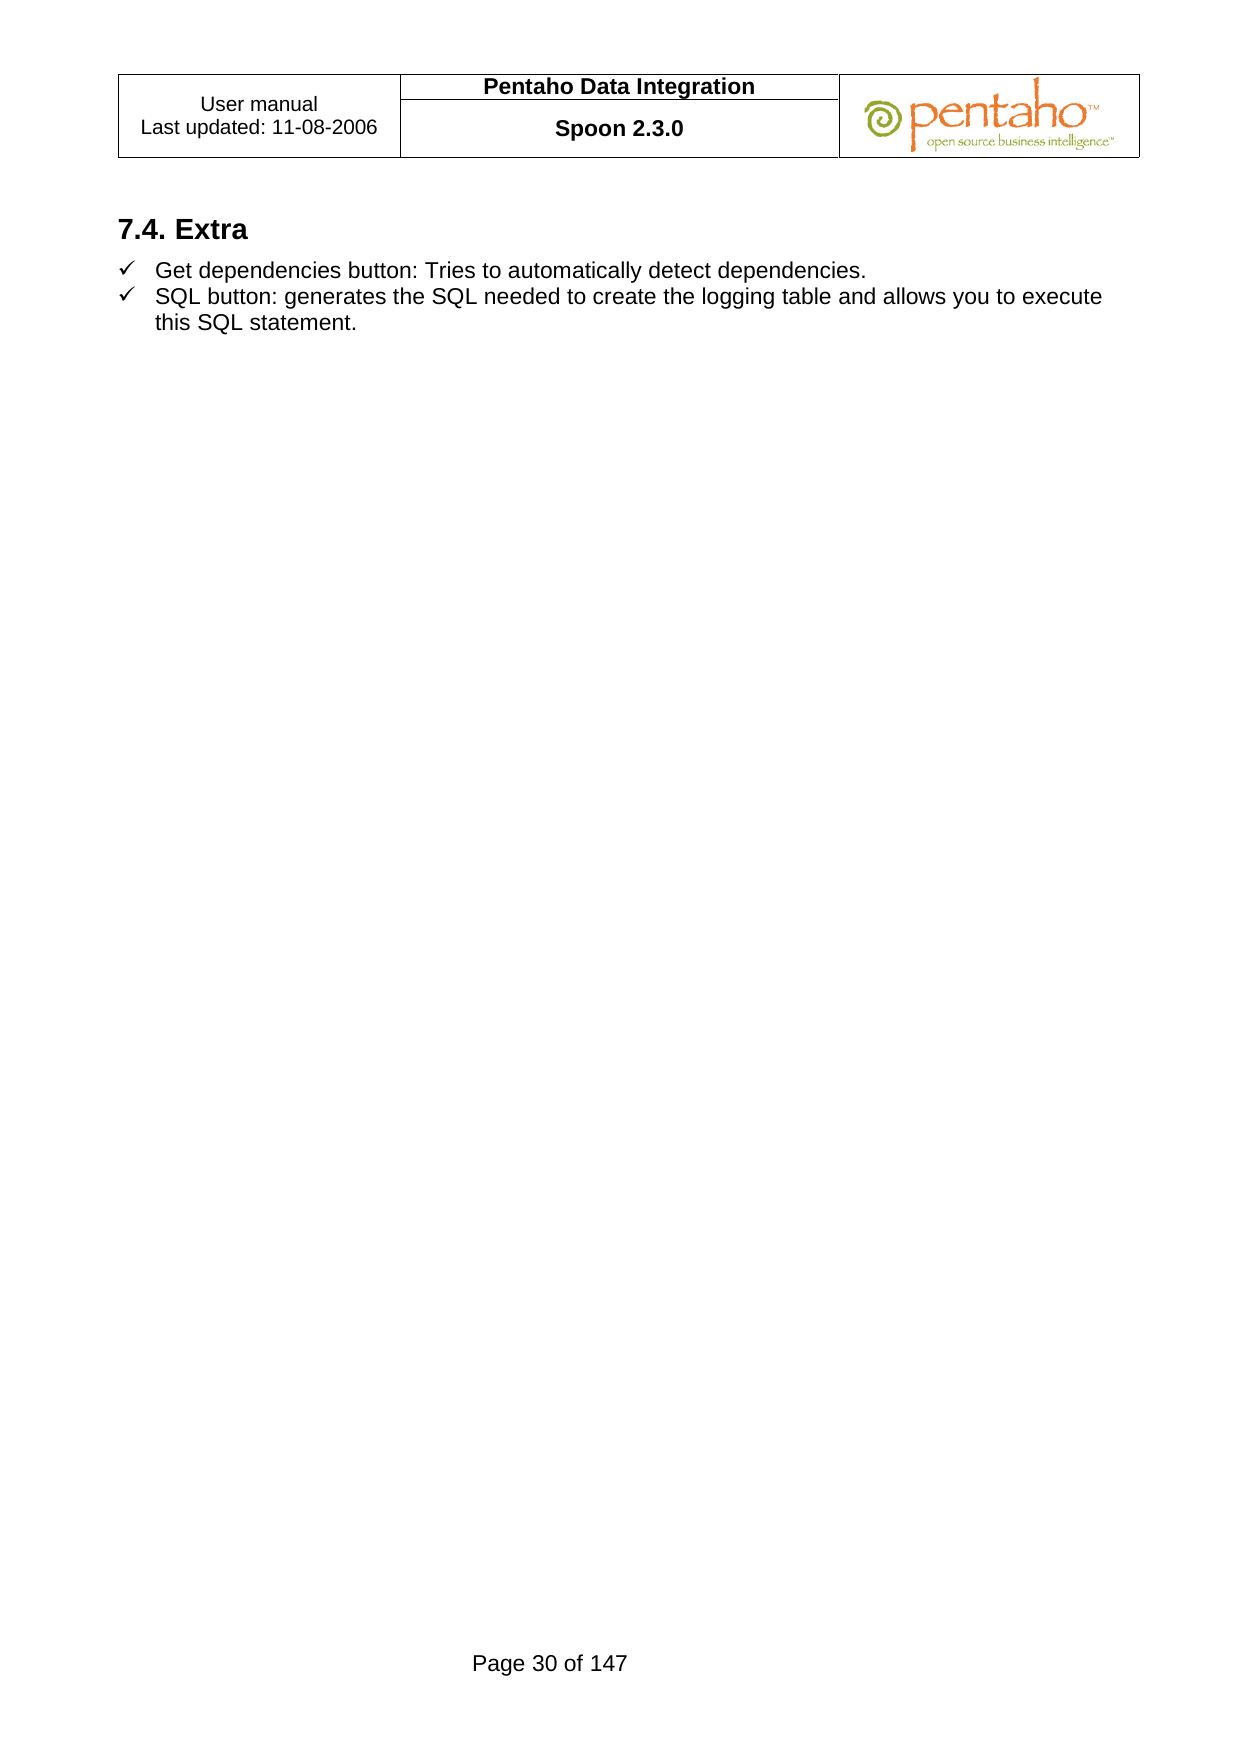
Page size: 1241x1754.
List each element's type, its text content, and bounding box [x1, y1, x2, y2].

list SQL button: generates the SQL needed to create the logging table and allows you to execute this SQL statement. [117, 284, 1137, 335]
list Get dependencies button: Tries to automatically detect dependencies. [117, 258, 1137, 284]
subtitle Extra [117, 213, 1137, 245]
